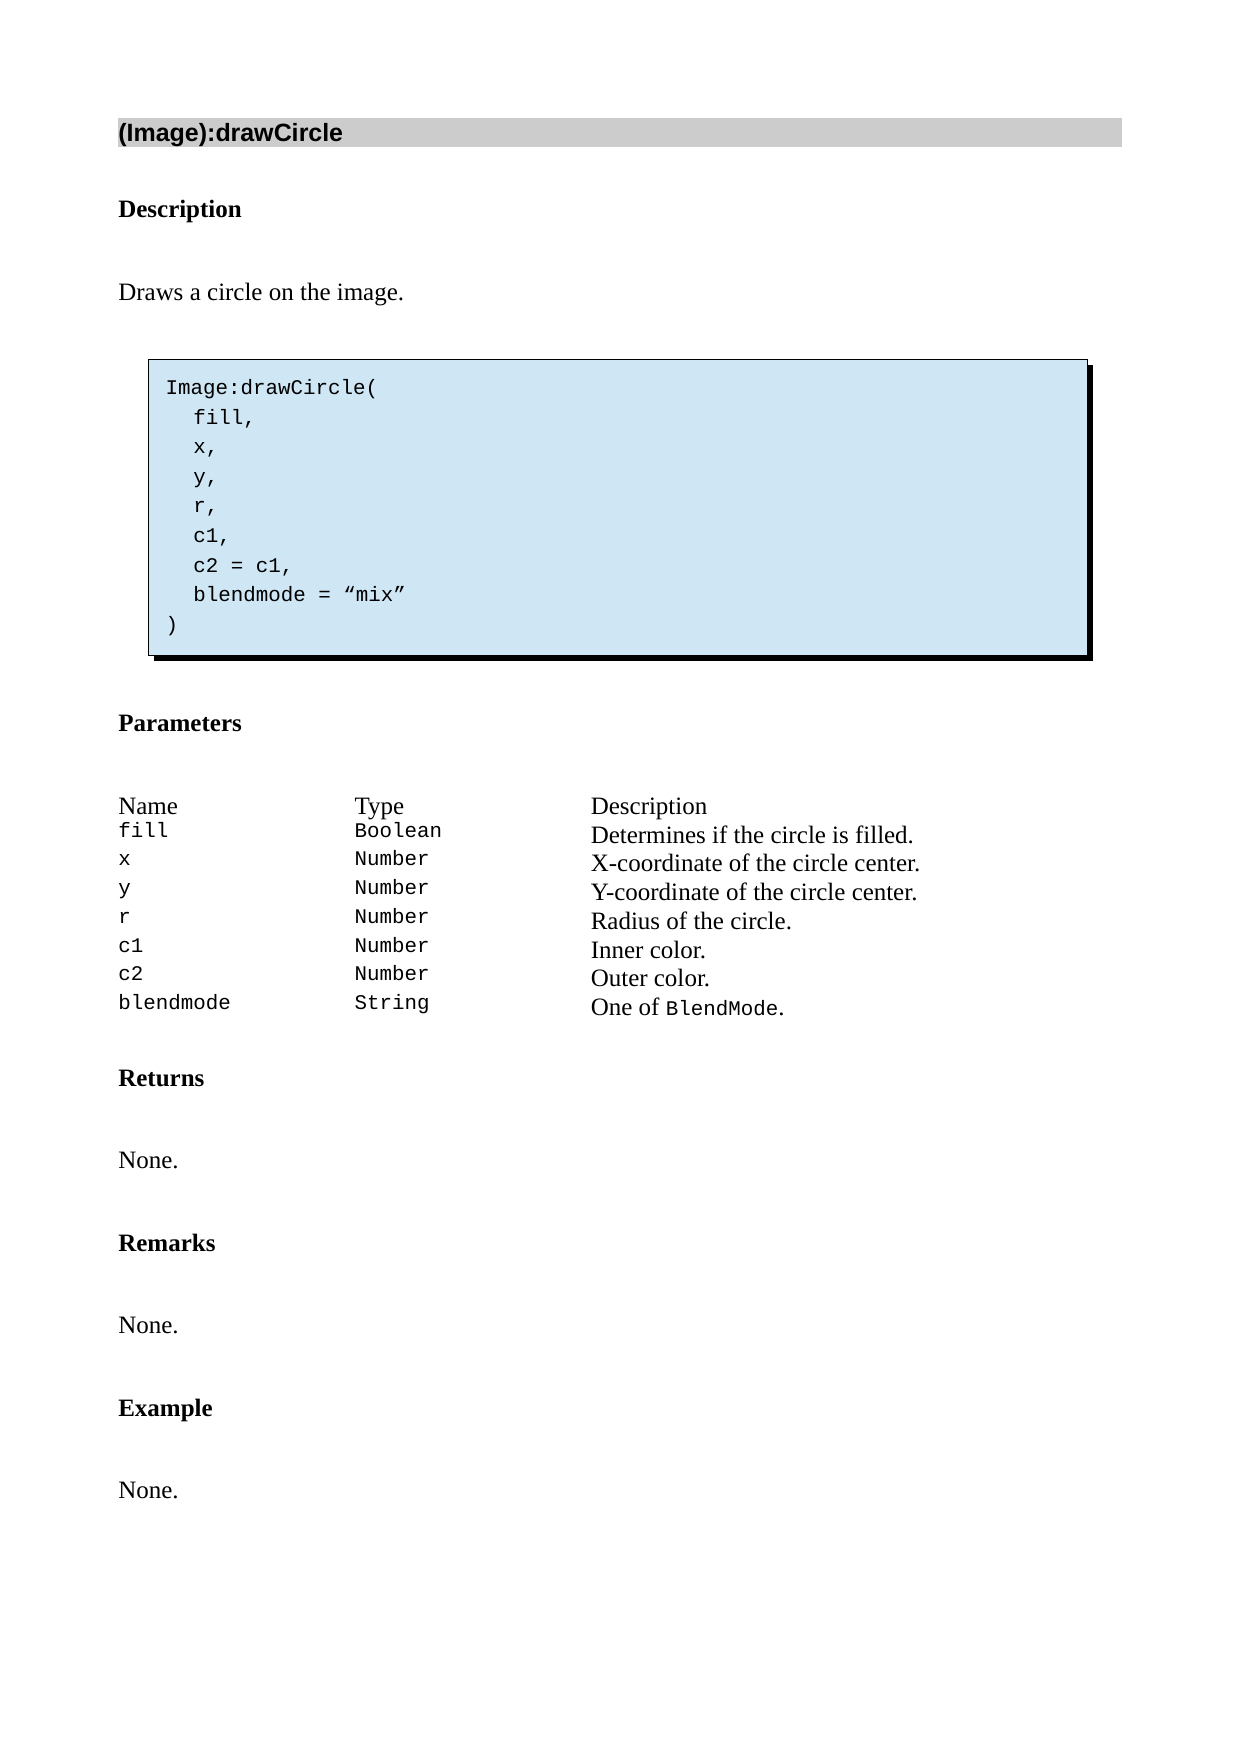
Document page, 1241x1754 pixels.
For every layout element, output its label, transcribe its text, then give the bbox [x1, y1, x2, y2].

text Description [118, 194, 1122, 223]
text None. [118, 1476, 1122, 1504]
subtitle (Image):drawCircle [118, 118, 1122, 147]
table_cell Y-coordinate of the circle center. [591, 877, 1122, 906]
table_cell Determines if the circle is filled. [591, 820, 1122, 848]
table_cell c2 [118, 964, 354, 992]
text Image:drawCircle( [149, 360, 1087, 389]
text Returns [118, 1063, 1122, 1092]
text None. [118, 1146, 1122, 1174]
table_cell Number [354, 849, 591, 877]
table_cell Outer color. [591, 964, 1122, 992]
table_cell Number [354, 935, 591, 963]
table_cell X-coordinate of the circle center. [591, 849, 1122, 877]
table_cell Radius of the circle. [591, 906, 1122, 935]
text y, [149, 448, 1087, 478]
table_header Description [591, 791, 1122, 820]
table_cell r [118, 906, 354, 935]
table_cell Inner color. [591, 935, 1122, 963]
table_cell fill [118, 820, 354, 848]
table_cell String [354, 992, 591, 1022]
text blendmode = “mix” [149, 566, 1087, 596]
table_cell Number [354, 877, 591, 906]
text r, [149, 478, 1087, 507]
text ) [149, 596, 1087, 655]
table_cell x [118, 849, 354, 877]
text Draws a circle on the image. [118, 277, 1122, 306]
text x, [149, 418, 1087, 448]
table_cell c1 [118, 935, 354, 963]
text c2 = c1, [149, 537, 1087, 566]
text None. [118, 1311, 1122, 1339]
text Parameters [118, 708, 1122, 737]
text c1, [149, 507, 1087, 537]
text Example [118, 1393, 1122, 1422]
table_header Name [118, 791, 354, 820]
table_cell Number [354, 964, 591, 992]
table_cell blendmode [118, 992, 354, 1022]
table_cell Number [354, 906, 591, 935]
text fill, [149, 389, 1087, 418]
text Remarks [118, 1228, 1122, 1257]
table_cell Boolean [354, 820, 591, 848]
table_cell y [118, 877, 354, 906]
table_cell One of BlendMode. [591, 992, 1122, 1022]
table_header Type [354, 791, 591, 820]
